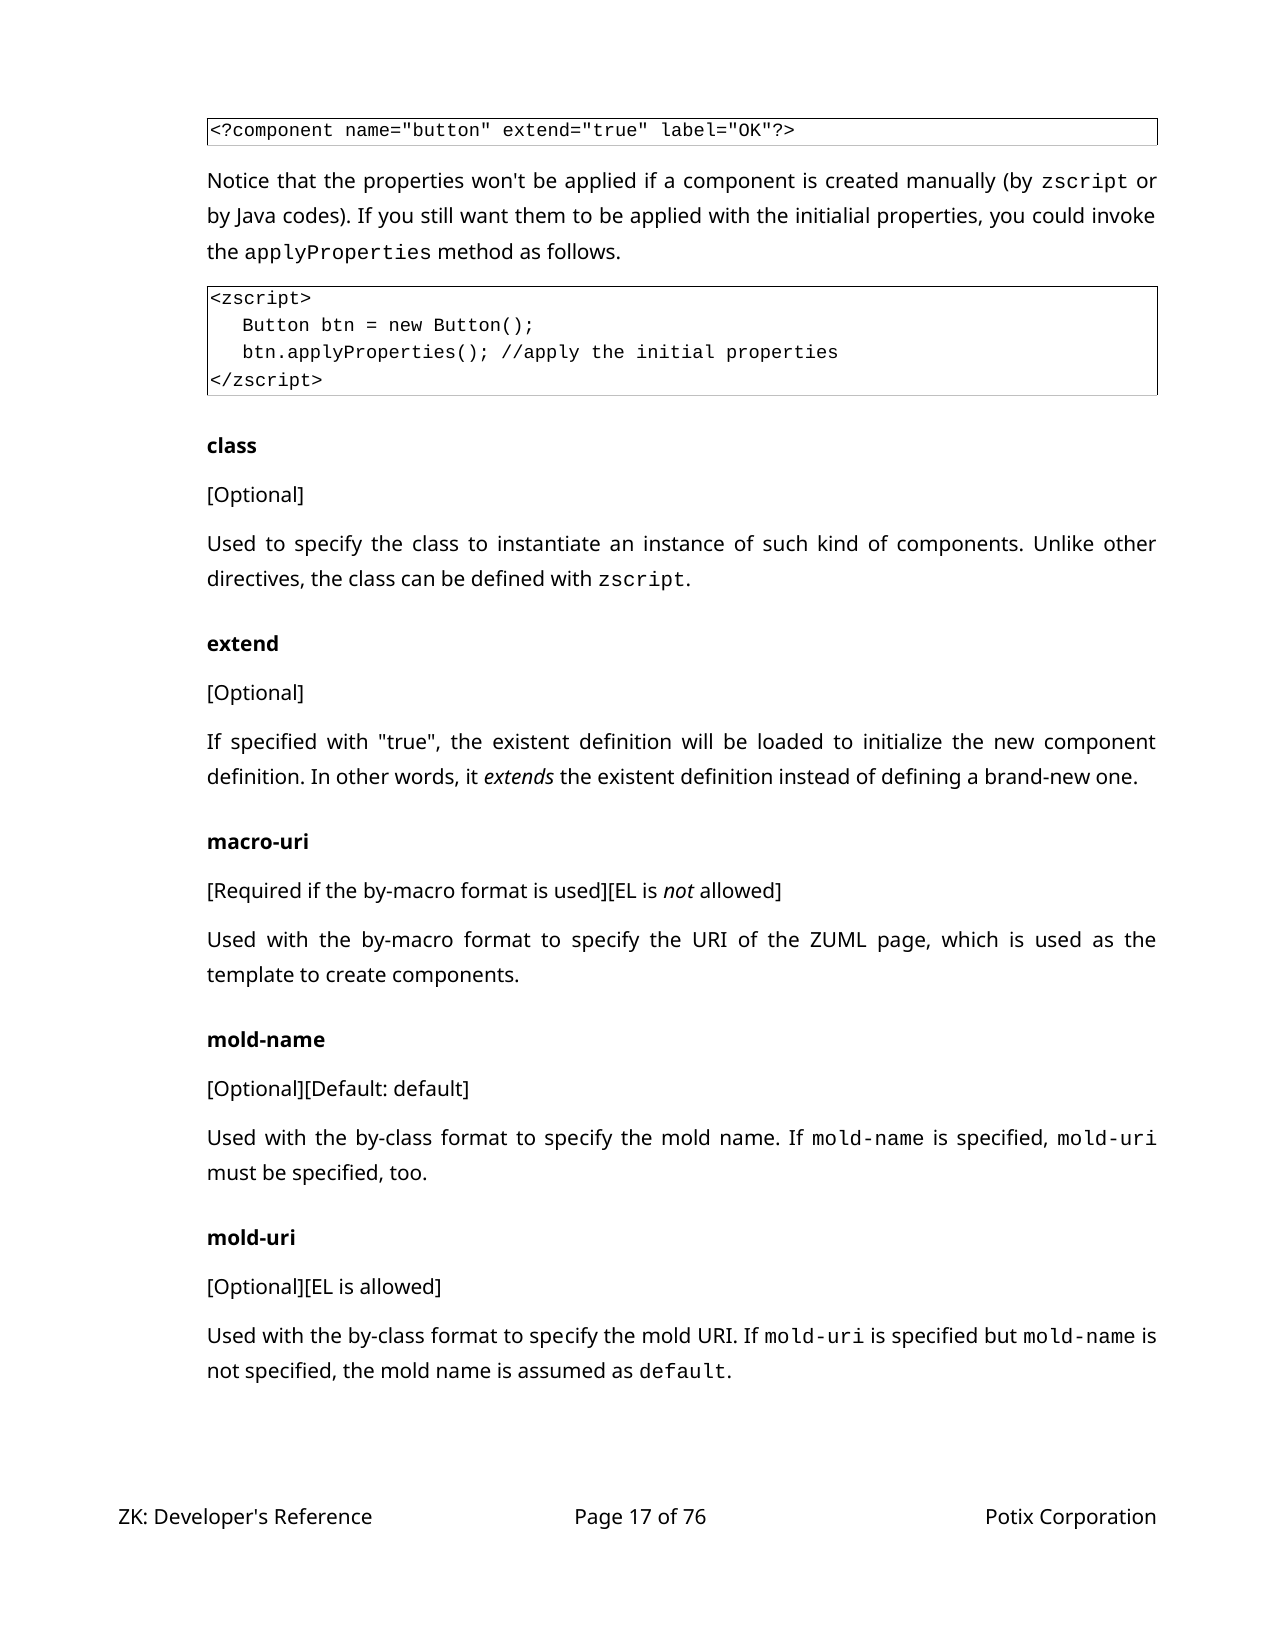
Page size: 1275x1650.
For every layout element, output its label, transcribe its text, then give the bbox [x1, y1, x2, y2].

text Button btn = new Button(); [208, 313, 1157, 337]
subtitle mold-name [207, 1025, 1157, 1053]
text [Optional] [207, 678, 1157, 707]
text Used with the by-class format to specify the mold name. If mold-name is specified, mold-uri must be specified, too. [207, 1123, 1157, 1187]
text </zscript> [208, 367, 1157, 395]
subtitle mold-uri [207, 1223, 1157, 1252]
text btn.applyProperties(); //apply the initial properties [208, 340, 1157, 364]
subtitle macro-uri [207, 827, 1157, 856]
text <zscript> [208, 287, 1157, 310]
text If specified with "true", the existent definition will be loaded to initialize the new component definition. In other words, it extends the existent definition instead of defining a brand-new one. [207, 727, 1157, 791]
text [Optional][EL is allowed] [207, 1272, 1157, 1300]
subtitle extend [207, 629, 1157, 658]
text Used with the by-class format to specify the mold URI. If mold-uri is specified but mold-name is not specified, the mold name is assumed as default. [207, 1321, 1157, 1385]
text Used with the by-macro format to specify the URI of the ZUML page, which is used as the template to create components. [207, 925, 1157, 988]
text [Optional] [207, 480, 1157, 508]
subtitle class [207, 431, 1157, 460]
text <?component name="button" extend="true" label="OK"?> [208, 119, 1157, 145]
text [Required if the by-macro format is used][EL is not allowed] [207, 876, 1157, 904]
text Notice that the properties won't be applied if a component is created manually (by zscript or by Java codes). If you still want them to be applied with the initialial properties, you could invoke the applyProperties method as follows. [207, 166, 1157, 265]
text Used to specify the class to instantiate an instance of such kind of components. Unlike other directives, the class can be defined with zscript. [207, 529, 1157, 593]
text [Optional][Default: default] [207, 1074, 1157, 1102]
